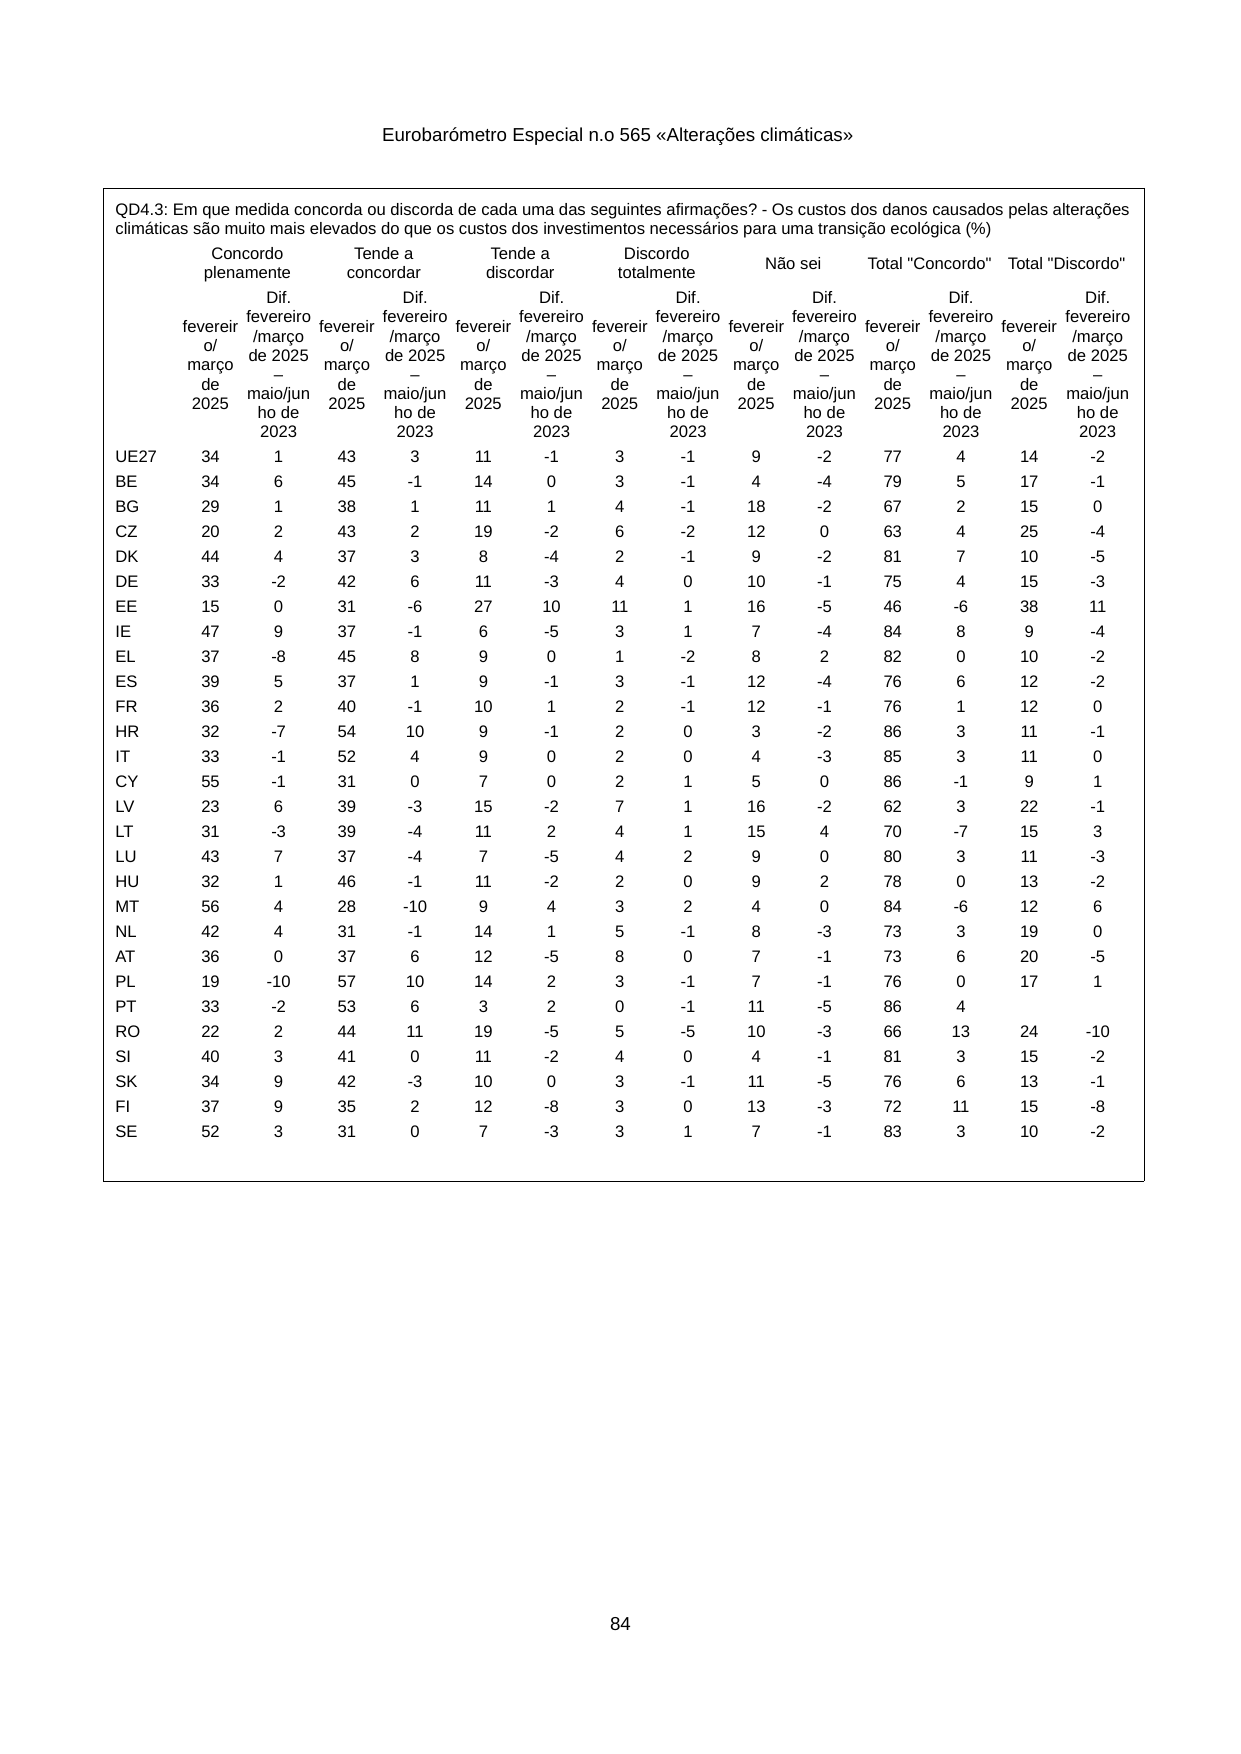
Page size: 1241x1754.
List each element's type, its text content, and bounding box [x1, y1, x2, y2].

table_cell 6 [588, 519, 651, 544]
table_cell 47 [179, 619, 241, 644]
table_cell 23 [179, 794, 241, 819]
table_cell 9 [998, 769, 1060, 794]
table_cell -2 [241, 569, 315, 594]
table_cell 22 [179, 1019, 241, 1044]
table_cell 33 [179, 994, 241, 1019]
table_cell 0 [378, 1119, 452, 1144]
table_cell 12 [452, 944, 514, 969]
table_cell 0 [1060, 744, 1135, 769]
table_cell DE [112, 569, 179, 594]
table_cell 11 [452, 869, 514, 894]
table_cell 25 [998, 519, 1060, 544]
table_cell 8 [725, 919, 787, 944]
table_cell 7 [725, 619, 787, 644]
table_cell 1 [651, 769, 725, 794]
table_cell 3 [588, 894, 651, 919]
table_cell [1060, 994, 1135, 1019]
table_cell 1 [1060, 769, 1135, 794]
table_cell -5 [787, 994, 861, 1019]
table_cell 37 [315, 619, 378, 644]
table_cell 7 [241, 844, 315, 869]
table_cell 9 [452, 894, 514, 919]
table_cell 2 [378, 1094, 452, 1119]
table_cell 70 [861, 819, 924, 844]
table_cell 11 [452, 819, 514, 844]
table_cell 0 [924, 969, 998, 994]
table_cell 3 [241, 1119, 315, 1144]
table_cell 0 [651, 719, 725, 744]
table_cell 2 [787, 869, 861, 894]
table_cell 1 [514, 694, 588, 719]
table_cell FR [112, 694, 179, 719]
table_cell 4 [725, 469, 787, 494]
table_cell 15 [998, 1094, 1060, 1119]
table_cell 0 [787, 769, 861, 794]
table_cell 3 [924, 1119, 998, 1144]
table_cell 7 [452, 1119, 514, 1144]
table_cell 3 [588, 619, 651, 644]
table_cell 4 [588, 1044, 651, 1069]
table_cell 9 [725, 444, 787, 469]
table_cell -1 [787, 569, 861, 594]
table_cell 7 [452, 844, 514, 869]
table_cell 1 [514, 919, 588, 944]
table_cell -1 [651, 994, 725, 1019]
table_cell -1 [651, 444, 725, 469]
table_cell 11 [725, 1069, 787, 1094]
table_cell 52 [315, 744, 378, 769]
table_cell -8 [1060, 1094, 1135, 1119]
table_cell 16 [725, 594, 787, 619]
table_cell 19 [179, 969, 241, 994]
table_cell 15 [998, 819, 1060, 844]
table_cell 13 [725, 1094, 787, 1119]
table_cell -5 [1060, 944, 1135, 969]
table_cell -5 [787, 1069, 861, 1094]
table_cell 3 [588, 1069, 651, 1094]
table_cell 81 [861, 1044, 924, 1069]
table_cell 17 [998, 469, 1060, 494]
table_cell 0 [378, 769, 452, 794]
table_cell -8 [241, 644, 315, 669]
table_cell 4 [588, 569, 651, 594]
table_cell 3 [924, 919, 998, 944]
table_cell CY [112, 769, 179, 794]
table_cell -5 [1060, 544, 1135, 569]
table_cell EL [112, 644, 179, 669]
table_cell 11 [725, 994, 787, 1019]
table_cell 3 [588, 1094, 651, 1119]
table_cell 4 [924, 519, 998, 544]
table_cell -2 [514, 869, 588, 894]
table_cell -4 [1060, 619, 1135, 644]
table_cell -3 [241, 819, 315, 844]
table_cell 2 [651, 844, 725, 869]
table_cell 3 [924, 844, 998, 869]
table_cell 2 [588, 869, 651, 894]
table_cell 10 [452, 1069, 514, 1094]
table_cell -4 [787, 469, 861, 494]
table_cell 2 [241, 1019, 315, 1044]
table_cell BE [112, 469, 179, 494]
table_cell -4 [787, 619, 861, 644]
table_cell 0 [514, 744, 588, 769]
table_cell 0 [378, 1044, 452, 1069]
table_cell IE [112, 619, 179, 644]
table_cell -5 [787, 594, 861, 619]
table_cell -7 [924, 819, 998, 844]
table_cell 2 [588, 694, 651, 719]
table_cell -1 [787, 694, 861, 719]
table_cell -1 [514, 669, 588, 694]
table_cell 0 [787, 519, 861, 544]
table_cell 4 [378, 744, 452, 769]
table_cell 1 [1060, 969, 1135, 994]
table_cell -2 [651, 519, 725, 544]
table_cell 6 [452, 619, 514, 644]
table_cell 5 [588, 1019, 651, 1044]
table_cell 84 [861, 894, 924, 919]
table_cell -3 [787, 744, 861, 769]
table_cell ES [112, 669, 179, 694]
table_cell -2 [1060, 644, 1135, 669]
table_cell Dif. fevereiro/março de 2025 – maio/junho de 2023 [924, 285, 998, 444]
table_cell 15 [725, 819, 787, 844]
table_cell PT [112, 994, 179, 1019]
table_cell 63 [861, 519, 924, 544]
table_cell fevereiro/março de 2025 [452, 285, 514, 444]
table_cell 11 [378, 1019, 452, 1044]
table_cell 2 [588, 719, 651, 744]
table_cell 31 [315, 769, 378, 794]
table_cell 3 [924, 1044, 998, 1069]
table_cell 2 [924, 494, 998, 519]
table_cell 4 [725, 894, 787, 919]
table_cell HR [112, 719, 179, 744]
table_cell 1 [241, 494, 315, 519]
table_cell 76 [861, 969, 924, 994]
table_cell 35 [315, 1094, 378, 1119]
table_cell 80 [861, 844, 924, 869]
table_cell 46 [315, 869, 378, 894]
table_cell Dif. fevereiro/março de 2025 – maio/junho de 2023 [651, 285, 725, 444]
table_cell 6 [1060, 894, 1135, 919]
table_cell -1 [378, 869, 452, 894]
table_cell 11 [998, 844, 1060, 869]
table_cell 34 [179, 444, 241, 469]
table_cell 40 [179, 1044, 241, 1069]
table_cell 3 [924, 794, 998, 819]
table_cell Dif. fevereiro/março de 2025 – maio/junho de 2023 [241, 285, 315, 444]
table_cell -3 [1060, 569, 1135, 594]
table_cell 42 [179, 919, 241, 944]
table_cell 3 [378, 444, 452, 469]
table_cell 8 [452, 544, 514, 569]
table_cell -2 [1060, 444, 1135, 469]
table_cell 3 [924, 744, 998, 769]
table_cell fevereiro/março de 2025 [998, 285, 1060, 444]
table_cell 22 [998, 794, 1060, 819]
table_cell -1 [924, 769, 998, 794]
table_cell 9 [241, 1069, 315, 1094]
table_cell -1 [378, 694, 452, 719]
table_cell 36 [179, 694, 241, 719]
table_cell 0 [924, 644, 998, 669]
table_cell 73 [861, 919, 924, 944]
table_cell 7 [924, 544, 998, 569]
table_cell -2 [787, 794, 861, 819]
table_cell 4 [588, 494, 651, 519]
table_cell HU [112, 869, 179, 894]
table_cell RO [112, 1019, 179, 1044]
table_cell 1 [241, 869, 315, 894]
table_cell 11 [452, 1044, 514, 1069]
table_cell 9 [452, 644, 514, 669]
table_cell 0 [1060, 919, 1135, 944]
table_cell 2 [787, 644, 861, 669]
table_cell 86 [861, 719, 924, 744]
table_cell -4 [1060, 519, 1135, 544]
table_cell Discordo totalmente [588, 241, 725, 285]
table_cell 13 [998, 1069, 1060, 1094]
table_cell 2 [588, 544, 651, 569]
table_cell -1 [514, 444, 588, 469]
table_cell CZ [112, 519, 179, 544]
table_cell EE [112, 594, 179, 619]
table_cell -1 [651, 694, 725, 719]
table_cell 1 [241, 444, 315, 469]
table_cell 8 [725, 644, 787, 669]
table_cell 1 [514, 494, 588, 519]
table_cell 15 [179, 594, 241, 619]
table_cell Não sei [725, 241, 861, 285]
table_cell MT [112, 894, 179, 919]
table_cell 39 [315, 794, 378, 819]
table_cell 40 [315, 694, 378, 719]
table_cell 86 [861, 994, 924, 1019]
table_cell 18 [725, 494, 787, 519]
table_cell 6 [378, 569, 452, 594]
table_cell -2 [514, 1044, 588, 1069]
table_cell 4 [725, 1044, 787, 1069]
table_cell -1 [651, 469, 725, 494]
table_cell -2 [514, 794, 588, 819]
table_cell 38 [998, 594, 1060, 619]
table_cell 13 [924, 1019, 998, 1044]
table_cell 16 [725, 794, 787, 819]
table_cell 9 [452, 669, 514, 694]
table_cell LU [112, 844, 179, 869]
table_cell Tende a discordar [452, 241, 588, 285]
table_cell 14 [452, 919, 514, 944]
table_cell 86 [861, 769, 924, 794]
table_cell Tende a concordar [315, 241, 452, 285]
table_cell -2 [1060, 1119, 1135, 1144]
table_cell -1 [514, 719, 588, 744]
table_cell 31 [315, 1119, 378, 1144]
table_cell 31 [315, 919, 378, 944]
table_cell 11 [588, 594, 651, 619]
table_cell 19 [452, 519, 514, 544]
table_cell -2 [787, 719, 861, 744]
table_cell 36 [179, 944, 241, 969]
table_cell 2 [588, 744, 651, 769]
table_cell 15 [998, 1044, 1060, 1069]
table_cell 3 [452, 994, 514, 1019]
table_cell 0 [787, 844, 861, 869]
table_cell 8 [924, 619, 998, 644]
table_cell 3 [588, 669, 651, 694]
table_cell 67 [861, 494, 924, 519]
table_cell 3 [588, 444, 651, 469]
table_cell 4 [588, 844, 651, 869]
table_cell 8 [588, 944, 651, 969]
table_cell -3 [378, 1069, 452, 1094]
table_cell FI [112, 1094, 179, 1119]
table_cell Dif. fevereiro/março de 2025 – maio/junho de 2023 [1060, 285, 1135, 444]
table_cell 27 [452, 594, 514, 619]
table_cell 31 [179, 819, 241, 844]
table_cell -3 [514, 569, 588, 594]
table_cell 14 [452, 969, 514, 994]
table_cell 34 [179, 1069, 241, 1094]
table_cell 15 [998, 494, 1060, 519]
table_cell 8 [378, 644, 452, 669]
table_cell -3 [787, 1094, 861, 1119]
table_cell 12 [725, 694, 787, 719]
table_cell -2 [241, 994, 315, 1019]
table_cell -2 [787, 494, 861, 519]
table_cell -7 [241, 719, 315, 744]
table_cell Total "Discordo" [998, 241, 1135, 285]
table_cell IT [112, 744, 179, 769]
table_cell -1 [241, 769, 315, 794]
table_cell 20 [998, 944, 1060, 969]
table_cell -10 [1060, 1019, 1135, 1044]
table_cell 0 [651, 1094, 725, 1119]
table_cell -3 [514, 1119, 588, 1144]
table_cell -1 [787, 944, 861, 969]
table_cell 9 [452, 744, 514, 769]
table_cell -2 [514, 519, 588, 544]
table_cell -2 [787, 444, 861, 469]
table_cell 76 [861, 694, 924, 719]
table_cell [112, 241, 179, 285]
table_cell 0 [787, 894, 861, 919]
table_cell 85 [861, 744, 924, 769]
table_cell -10 [241, 969, 315, 994]
table_cell -5 [514, 844, 588, 869]
table_cell 45 [315, 469, 378, 494]
table_cell 57 [315, 969, 378, 994]
table_cell 14 [452, 469, 514, 494]
table_cell -5 [514, 619, 588, 644]
table_cell 9 [725, 844, 787, 869]
table_cell -1 [787, 1044, 861, 1069]
table_cell -4 [378, 844, 452, 869]
table_cell 2 [241, 519, 315, 544]
table_cell -1 [1060, 719, 1135, 744]
table_cell -1 [1060, 469, 1135, 494]
table_cell Dif. fevereiro/março de 2025 – maio/junho de 2023 [787, 285, 861, 444]
table_cell 42 [315, 1069, 378, 1094]
table_cell -8 [514, 1094, 588, 1119]
table_cell SK [112, 1069, 179, 1094]
table_cell 17 [998, 969, 1060, 994]
table_cell LV [112, 794, 179, 819]
table_cell 1 [924, 694, 998, 719]
table_cell 54 [315, 719, 378, 744]
table_cell 6 [378, 944, 452, 969]
table_cell AT [112, 944, 179, 969]
table_cell 37 [315, 944, 378, 969]
table_cell 9 [241, 1094, 315, 1119]
table_cell 0 [651, 869, 725, 894]
table_cell 44 [179, 544, 241, 569]
table_cell 10 [452, 694, 514, 719]
table_cell 12 [998, 694, 1060, 719]
table_cell 12 [452, 1094, 514, 1119]
table_cell 0 [924, 869, 998, 894]
table_cell 0 [1060, 694, 1135, 719]
table_cell 52 [179, 1119, 241, 1144]
table_cell -10 [378, 894, 452, 919]
table_cell 37 [315, 544, 378, 569]
table_cell 38 [315, 494, 378, 519]
table_cell -1 [1060, 1069, 1135, 1094]
table_cell 37 [315, 669, 378, 694]
table_cell -5 [514, 1019, 588, 1044]
table_cell 29 [179, 494, 241, 519]
table_cell 0 [514, 1069, 588, 1094]
table_cell 82 [861, 644, 924, 669]
table_cell 34 [179, 469, 241, 494]
table_cell 73 [861, 944, 924, 969]
table_cell 15 [452, 794, 514, 819]
table_cell 12 [998, 669, 1060, 694]
table_cell 79 [861, 469, 924, 494]
table_cell 44 [315, 1019, 378, 1044]
table_cell [112, 285, 179, 444]
table_cell 75 [861, 569, 924, 594]
table_cell 15 [998, 569, 1060, 594]
table_cell 3 [924, 719, 998, 744]
table_cell 19 [452, 1019, 514, 1044]
table_cell 7 [588, 794, 651, 819]
table_cell -1 [378, 919, 452, 944]
table_cell 83 [861, 1119, 924, 1144]
table_cell 78 [861, 869, 924, 894]
table_cell -1 [651, 669, 725, 694]
table_cell 6 [241, 469, 315, 494]
table_cell 1 [378, 494, 452, 519]
table_cell 5 [725, 769, 787, 794]
table_cell 43 [315, 519, 378, 544]
table_cell -1 [241, 744, 315, 769]
table_cell 10 [514, 594, 588, 619]
table_cell 3 [588, 969, 651, 994]
table_cell 3 [725, 719, 787, 744]
table_cell 9 [725, 869, 787, 894]
table_cell 4 [924, 569, 998, 594]
table_cell 13 [998, 869, 1060, 894]
table_cell 37 [179, 644, 241, 669]
table_cell Dif. fevereiro/março de 2025 – maio/junho de 2023 [378, 285, 452, 444]
table_cell 3 [588, 469, 651, 494]
table_cell -1 [378, 469, 452, 494]
table_cell 9 [452, 719, 514, 744]
table_cell 66 [861, 1019, 924, 1044]
table_cell -5 [651, 1019, 725, 1044]
table_cell 9 [725, 544, 787, 569]
table_cell 12 [725, 519, 787, 544]
table_cell 12 [725, 669, 787, 694]
table_cell 11 [452, 569, 514, 594]
table_cell 77 [861, 444, 924, 469]
table_cell fevereiro/março de 2025 [725, 285, 787, 444]
table_cell 45 [315, 644, 378, 669]
table_cell 5 [588, 919, 651, 944]
table_cell 6 [241, 794, 315, 819]
table_cell fevereiro/março de 2025 [179, 285, 241, 444]
table_cell Total "Concordo" [861, 241, 998, 285]
table_cell 4 [787, 819, 861, 844]
table_cell 4 [514, 894, 588, 919]
table_cell -2 [787, 544, 861, 569]
table_cell 0 [651, 944, 725, 969]
table_cell -1 [378, 619, 452, 644]
table_cell 0 [588, 994, 651, 1019]
table_cell 32 [179, 719, 241, 744]
table_cell -1 [651, 1069, 725, 1094]
table_cell 20 [179, 519, 241, 544]
table_cell 4 [588, 819, 651, 844]
table_cell 76 [861, 1069, 924, 1094]
table_cell 9 [241, 619, 315, 644]
table_cell -1 [651, 969, 725, 994]
table_cell 2 [241, 694, 315, 719]
table_cell fevereiro/março de 2025 [588, 285, 651, 444]
table_cell 0 [1060, 494, 1135, 519]
table_cell 0 [514, 644, 588, 669]
table_cell 10 [378, 719, 452, 744]
table_cell 3 [1060, 819, 1135, 844]
table_cell 5 [924, 469, 998, 494]
table_cell 1 [651, 619, 725, 644]
table_cell 84 [861, 619, 924, 644]
table_cell 0 [241, 594, 315, 619]
table_cell -1 [651, 494, 725, 519]
table_cell 2 [514, 969, 588, 994]
table_cell 11 [1060, 594, 1135, 619]
table_cell 4 [725, 744, 787, 769]
table_cell 0 [514, 469, 588, 494]
table_cell -1 [651, 919, 725, 944]
table_cell 43 [179, 844, 241, 869]
table_cell Dif. fevereiro/março de 2025 – maio/junho de 2023 [514, 285, 588, 444]
table_cell 5 [241, 669, 315, 694]
table_cell 0 [651, 744, 725, 769]
table_cell 37 [179, 1094, 241, 1119]
table_cell SI [112, 1044, 179, 1069]
table_cell 10 [725, 569, 787, 594]
table_cell 76 [861, 669, 924, 694]
table_cell 41 [315, 1044, 378, 1069]
table_cell 7 [725, 1119, 787, 1144]
table_cell 46 [861, 594, 924, 619]
table_cell 0 [651, 1044, 725, 1069]
table_cell -6 [378, 594, 452, 619]
table_cell -4 [787, 669, 861, 694]
table_cell 0 [651, 569, 725, 594]
table_cell 7 [452, 769, 514, 794]
table_cell 4 [924, 994, 998, 1019]
table_cell 6 [924, 669, 998, 694]
table_cell -6 [924, 894, 998, 919]
table_cell 10 [998, 544, 1060, 569]
table_cell 53 [315, 994, 378, 1019]
table_cell 39 [179, 669, 241, 694]
table_cell 4 [924, 444, 998, 469]
table_cell -6 [924, 594, 998, 619]
table_cell -2 [1060, 669, 1135, 694]
table_cell SE [112, 1119, 179, 1144]
table_cell 10 [998, 644, 1060, 669]
table_cell -3 [378, 794, 452, 819]
table_cell 7 [725, 969, 787, 994]
table_cell 11 [452, 494, 514, 519]
table_cell 72 [861, 1094, 924, 1119]
table_cell 10 [725, 1019, 787, 1044]
table_cell 1 [378, 669, 452, 694]
table_cell 2 [651, 894, 725, 919]
table_cell 24 [998, 1019, 1060, 1044]
table_cell 0 [514, 769, 588, 794]
table_cell 11 [998, 744, 1060, 769]
table_cell -1 [651, 544, 725, 569]
table_cell 10 [378, 969, 452, 994]
table_cell 56 [179, 894, 241, 919]
table_cell 1 [651, 1119, 725, 1144]
table_cell 6 [924, 1069, 998, 1094]
table_cell 1 [651, 794, 725, 819]
table_cell 31 [315, 594, 378, 619]
table_cell 55 [179, 769, 241, 794]
table_cell 28 [315, 894, 378, 919]
table_cell -1 [1060, 794, 1135, 819]
table_cell 32 [179, 869, 241, 894]
table_cell 19 [998, 919, 1060, 944]
table_cell 4 [241, 894, 315, 919]
table_cell -2 [1060, 869, 1135, 894]
table_cell 2 [588, 769, 651, 794]
table_cell 2 [514, 819, 588, 844]
table_cell -1 [787, 1119, 861, 1144]
table_cell 9 [998, 619, 1060, 644]
table_cell 33 [179, 569, 241, 594]
table_cell 33 [179, 744, 241, 769]
table_cell 0 [241, 944, 315, 969]
table_cell 2 [514, 994, 588, 1019]
table_cell [998, 994, 1060, 1019]
table_cell NL [112, 919, 179, 944]
table_cell Concordo plenamente [179, 241, 315, 285]
table_cell -3 [787, 919, 861, 944]
table_cell 3 [378, 544, 452, 569]
table_cell 4 [241, 919, 315, 944]
table_cell 81 [861, 544, 924, 569]
table_cell 11 [452, 444, 514, 469]
table_cell -4 [378, 819, 452, 844]
table_cell -2 [651, 644, 725, 669]
table_cell BG [112, 494, 179, 519]
table_cell -5 [514, 944, 588, 969]
table_cell 3 [588, 1119, 651, 1144]
table_cell 1 [651, 819, 725, 844]
table_cell -1 [787, 969, 861, 994]
table_cell 62 [861, 794, 924, 819]
table_cell DK [112, 544, 179, 569]
table_cell 14 [998, 444, 1060, 469]
table_cell 39 [315, 819, 378, 844]
table_cell 37 [315, 844, 378, 869]
table_cell 11 [924, 1094, 998, 1119]
table_cell fevereiro/março de 2025 [861, 285, 924, 444]
table_cell -3 [787, 1019, 861, 1044]
table_cell -3 [1060, 844, 1135, 869]
table_cell 12 [998, 894, 1060, 919]
table_cell 42 [315, 569, 378, 594]
table_cell 7 [725, 944, 787, 969]
table_cell fevereiro/março de 2025 [315, 285, 378, 444]
table_cell -4 [514, 544, 588, 569]
table_cell PL [112, 969, 179, 994]
table_cell 2 [378, 519, 452, 544]
table_cell 6 [378, 994, 452, 1019]
table_cell 43 [315, 444, 378, 469]
table_cell LT [112, 819, 179, 844]
table_cell 11 [998, 719, 1060, 744]
table_cell 1 [588, 644, 651, 669]
table_cell 10 [998, 1119, 1060, 1144]
table_header QD4.3: Em que medida concorda ou discorda de cada uma das seguintes afirmações? - Os custos dos danos causados pelas alterações climáticas são muito mais elevados do que os custos dos investimentos necessários para uma transição ecológica (%) [112, 197, 1135, 241]
table_cell 6 [924, 944, 998, 969]
table_cell 1 [651, 594, 725, 619]
table_cell -2 [1060, 1044, 1135, 1069]
table_cell UE27 [112, 444, 179, 469]
table_cell 4 [241, 544, 315, 569]
table_cell 3 [241, 1044, 315, 1069]
